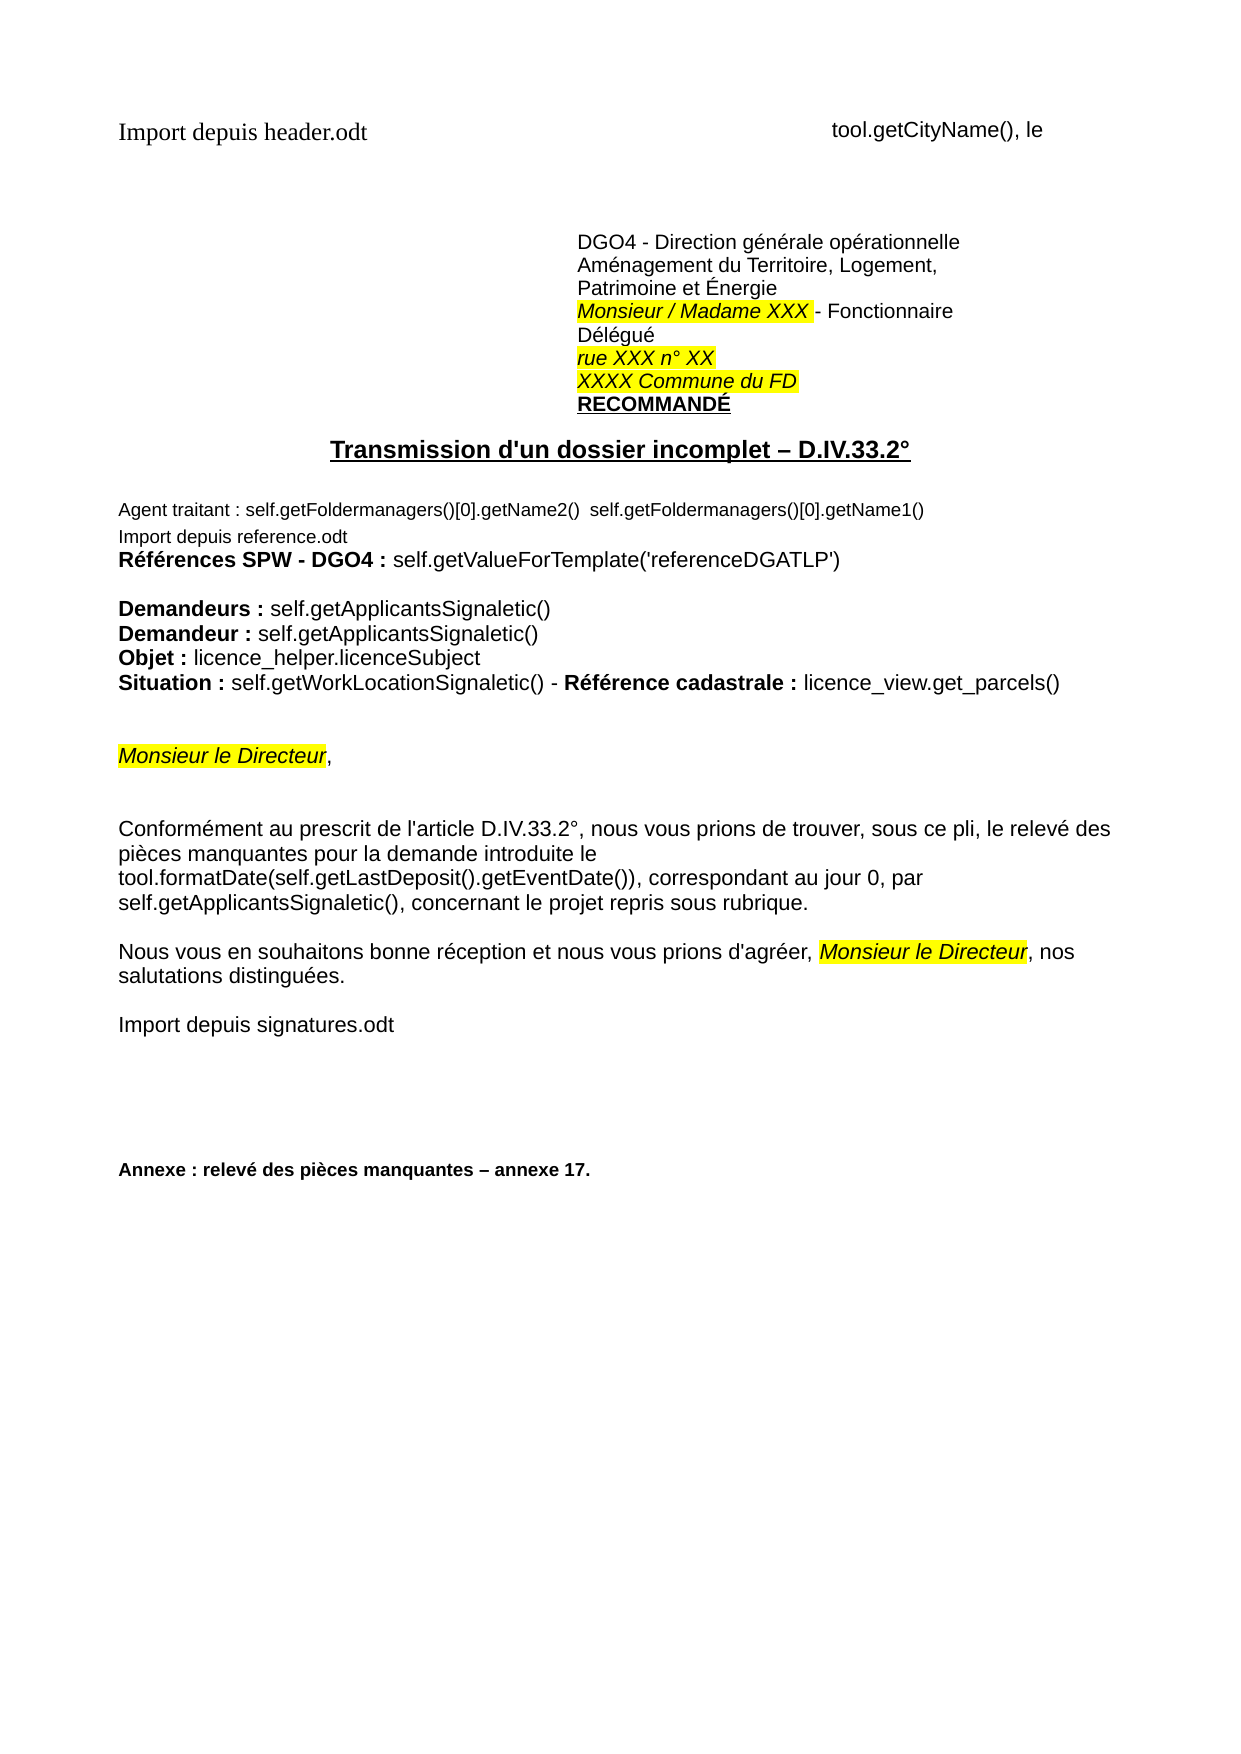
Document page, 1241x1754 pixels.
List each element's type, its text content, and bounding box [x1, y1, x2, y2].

text Nous vous en souhaitons bonne réception et nous vous prions d'agréer, Monsieur le Directeur, nos salutations distinguées. [118, 939, 1122, 988]
title Transmission d'un dossier incomplet – D.IV.33.2° [118, 436, 1122, 464]
text rue XXX n° XX [577, 346, 1028, 369]
text Import depuis header.odt [118, 118, 539, 146]
text DGO4 - Direction générale opérationnelle [577, 230, 1028, 253]
title RECOMMANDÉ [577, 393, 1028, 416]
text Situation : self.getWorkLocationSignaletic() - Référence cadastrale : licence_view.get_parcels() [118, 670, 1122, 695]
text Aménagement du Territoire, Logement, Patrimoine et Énergie [577, 253, 1028, 300]
text XXXX Commune du FD [577, 369, 1028, 393]
text Conformément au prescrit de l'article D.IV.33.2°, nous vous prions de trouver, sous ce pli, le relevé des pièces manquantes pour la demande introduite le tool.formatDate(self.getLastDeposit().getEventDate()), correspondant au jour 0, par self.getApplicantsSignaletic(), concernant le projet repris sous rubrique. [118, 817, 1122, 915]
text Demandeurs : self.getApplicantsSignaletic() [118, 597, 1122, 621]
text Import depuis signatures.odt [118, 1013, 1122, 1037]
text Annexe : relevé des pièces manquantes – annexe 17. [118, 1160, 1122, 1181]
text Demandeur : self.getApplicantsSignaletic() [118, 621, 1122, 646]
text [118, 146, 539, 427]
text Import depuis reference.odt [118, 527, 1122, 548]
text Monsieur le Directeur, [118, 744, 1122, 768]
text Objet : licence_helper.licenceSubject [118, 646, 1122, 670]
text Références SPW - DGO4 : self.getValueForTemplate('referenceDGATLP') [118, 548, 1122, 572]
text Monsieur / Madame XXX - Fonctionnaire Délégué [577, 300, 1028, 346]
text Agent traitant : self.getFoldermanagers()[0].getName2() self.getFoldermanagers()[0].getName1() [118, 485, 1122, 527]
text tool.getCityName(), le [539, 118, 1122, 143]
